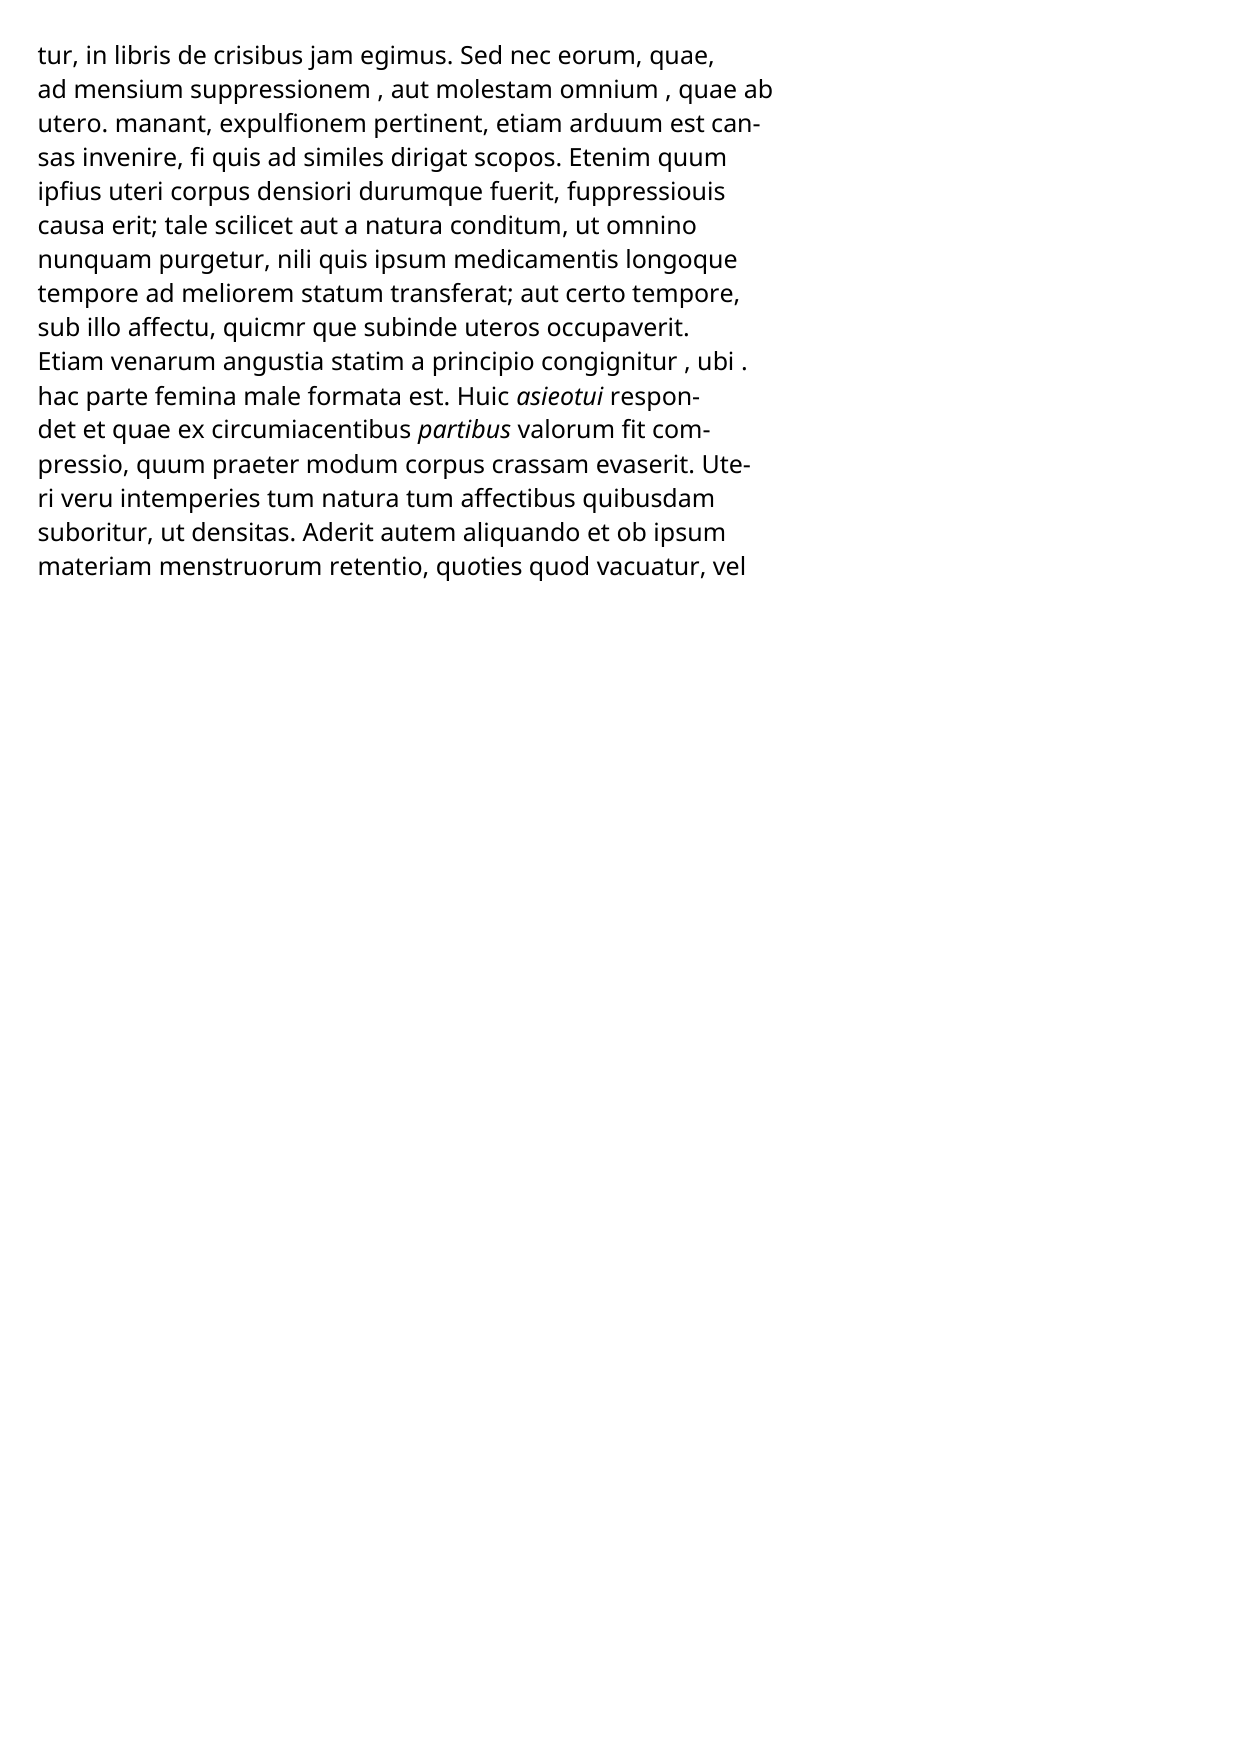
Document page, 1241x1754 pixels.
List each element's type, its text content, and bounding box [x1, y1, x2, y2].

text tur, in libris de crisibus jam egimus. Sed nec eorum, quae, ad mensium suppressionem , aut molestam omnium , quae ab utero. manant, expulfionem pertinent, etiam arduum est can- sas invenire, fi quis ad similes dirigat scopos. Etenim quum ipfius uteri corpus densiori durumque fuerit, fuppressiouis causa erit; tale scilicet aut a natura conditum, ut omnino nunquam purgetur, nili quis ipsum medicamentis longoque tempore ad meliorem statum transferat; aut certo tempore, sub illo affectu, quicmr que subinde uteros occupaverit. Etiam venarum angustia statim a principio congignitur , ubi . hac parte femina male formata est. Huic asieotui respon- det et quae ex circumiacentibus partibus valorum fit com- pressio, quum praeter modum corpus crassam evaserit. Ute- ri veru intemperies tum natura tum affectibus quibusdam suboritur, ut densitas. Aderit autem aliquando et ob ipsum materiam menstruorum retentio, quoties quod vacuatur, vel [37, 37, 1203, 582]
